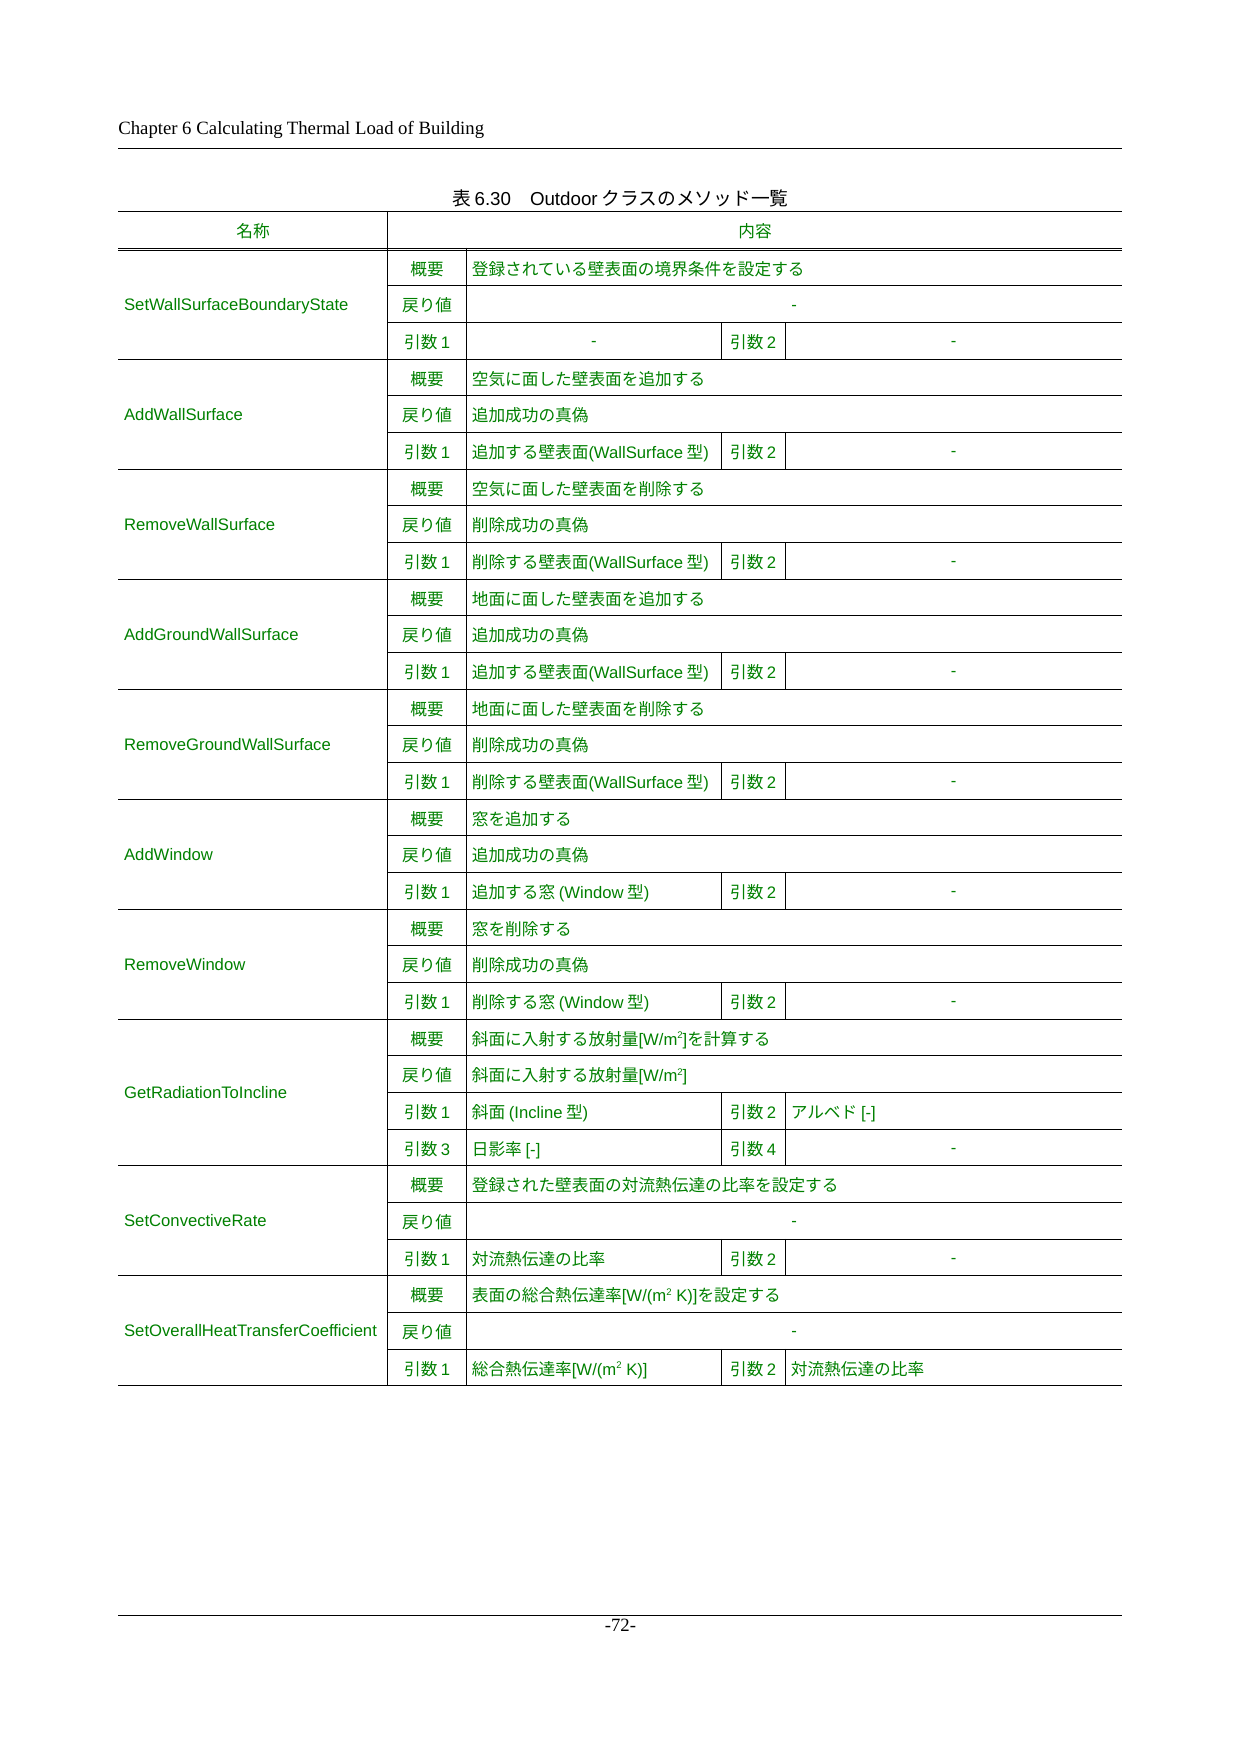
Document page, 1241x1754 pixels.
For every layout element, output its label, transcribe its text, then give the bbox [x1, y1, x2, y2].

table_cell 引数2 [722, 1240, 785, 1275]
table_cell - [786, 653, 1122, 689]
table_cell 窓を削除する [467, 910, 1122, 945]
table_cell 削除成功の真偽 [467, 946, 1122, 982]
table_cell 概要 [388, 690, 466, 725]
table_cell 概要 [388, 800, 466, 835]
table_cell - [786, 873, 1122, 909]
table_cell 追加する壁表面(WallSurface型) [467, 653, 721, 689]
table_cell SetConvectiveRate [118, 1166, 387, 1275]
table_cell 追加する窓 (Window型) [467, 873, 721, 909]
table_cell - [786, 983, 1122, 1019]
table_cell 引数1 [388, 1093, 466, 1129]
table_cell 引数1 [388, 873, 466, 909]
table_cell 概要 [388, 360, 466, 395]
table_cell 引数2 [722, 983, 785, 1019]
table_cell 削除する窓 (Window型) [467, 983, 721, 1019]
table_cell 概要 [388, 251, 466, 285]
table_cell 戻り値 [388, 506, 466, 542]
table_cell AddWallSurface [118, 360, 387, 469]
table_cell 引数1 [388, 1350, 466, 1385]
table_cell SetOverallHeatTransferCoefficient [118, 1276, 387, 1385]
table_cell 対流熱伝達の比率 [786, 1350, 1122, 1385]
table_cell 斜面に入射する放射量[W/m2] [467, 1056, 1122, 1092]
table_cell 戻り値 [388, 836, 466, 872]
table_cell RemoveWindow [118, 910, 387, 1019]
table_cell 引数1 [388, 763, 466, 799]
table_cell - [467, 1313, 1122, 1349]
table_cell 概要 [388, 1020, 466, 1055]
table_cell 引数3 [388, 1130, 466, 1165]
table_cell 空気に面した壁表面を削除する [467, 470, 1122, 505]
table_cell 戻り値 [388, 286, 466, 322]
table_cell 引数1 [388, 543, 466, 579]
table_cell 戻り値 [388, 1203, 466, 1239]
table_cell 戻り値 [388, 726, 466, 762]
table_cell 引数2 [722, 1350, 785, 1385]
table_cell - [786, 323, 1122, 359]
table_cell 窓を追加する [467, 800, 1122, 835]
table_cell 概要 [388, 910, 466, 945]
table_cell RemoveWallSurface [118, 470, 387, 579]
table_cell 地面に面した壁表面を削除する [467, 690, 1122, 725]
table_cell 概要 [388, 580, 466, 615]
table_cell AddWindow [118, 800, 387, 909]
table_cell SetWallSurfaceBoundaryState [118, 251, 387, 359]
table_cell 概要 [388, 1166, 466, 1202]
table_cell 斜面 (Incline型) [467, 1093, 721, 1129]
table_cell 削除する壁表面(WallSurface型) [467, 543, 721, 579]
table_cell 登録された壁表面の対流熱伝達の比率を設定する [467, 1166, 1122, 1202]
table_cell 地面に面した壁表面を追加する [467, 580, 1122, 615]
table_cell 引数1 [388, 983, 466, 1019]
table_cell 追加成功の真偽 [467, 836, 1122, 872]
table_cell AddGroundWallSurface [118, 580, 387, 689]
table_cell 登録されている壁表面の境界条件を設定する [467, 251, 1122, 285]
table_cell 空気に面した壁表面を追加する [467, 360, 1122, 395]
table_cell RemoveGroundWallSurface [118, 690, 387, 799]
table_cell 引数1 [388, 1240, 466, 1275]
table_cell - [786, 763, 1122, 799]
table_cell 戻り値 [388, 616, 466, 652]
table_cell 引数2 [722, 433, 785, 469]
table_cell 引数2 [722, 1093, 785, 1129]
table_cell 引数4 [722, 1130, 785, 1165]
table_cell 戻り値 [388, 946, 466, 982]
table_cell 戻り値 [388, 1313, 466, 1349]
table_cell 追加成功の真偽 [467, 396, 1122, 432]
table_cell 引数2 [722, 873, 785, 909]
text 表6.30 Outdoorクラスのメソッド一覧 [118, 184, 1122, 211]
table_cell 斜面に入射する放射量[W/m2]を計算する [467, 1020, 1122, 1055]
table_cell 表面の総合熱伝達率[W/(m2 K)]を設定する [467, 1276, 1122, 1312]
table_cell 引数1 [388, 323, 466, 359]
table_cell 引数1 [388, 433, 466, 469]
table_cell アルベド [-] [786, 1093, 1122, 1129]
table_cell 戻り値 [388, 396, 466, 432]
table_cell - [786, 543, 1122, 579]
table_cell 概要 [388, 1276, 466, 1312]
table_cell 引数2 [722, 763, 785, 799]
table_cell - [786, 1240, 1122, 1275]
table_cell 追加成功の真偽 [467, 616, 1122, 652]
table_cell GetRadiationToIncline [118, 1020, 387, 1165]
table_cell - [467, 1203, 1122, 1239]
table_cell - [786, 433, 1122, 469]
table_cell 日影率 [-] [467, 1130, 721, 1165]
table_header 内容 [388, 212, 1122, 247]
table_cell 戻り値 [388, 1056, 466, 1092]
table_cell 削除する壁表面(WallSurface型) [467, 763, 721, 799]
table_cell 概要 [388, 470, 466, 505]
table_cell - [786, 1130, 1122, 1165]
table_cell - [467, 323, 721, 359]
table_cell 引数2 [722, 653, 785, 689]
table_cell 総合熱伝達率[W/(m2 K)] [467, 1350, 721, 1385]
table_cell 引数2 [722, 543, 785, 579]
table_cell 削除成功の真偽 [467, 726, 1122, 762]
table_cell 追加する壁表面(WallSurface型) [467, 433, 721, 469]
table_cell 対流熱伝達の比率 [467, 1240, 721, 1275]
table_cell 削除成功の真偽 [467, 506, 1122, 542]
table_cell - [467, 286, 1122, 322]
table_cell 引数1 [388, 653, 466, 689]
table_header 名称 [118, 212, 387, 247]
table_cell 引数2 [722, 323, 785, 359]
